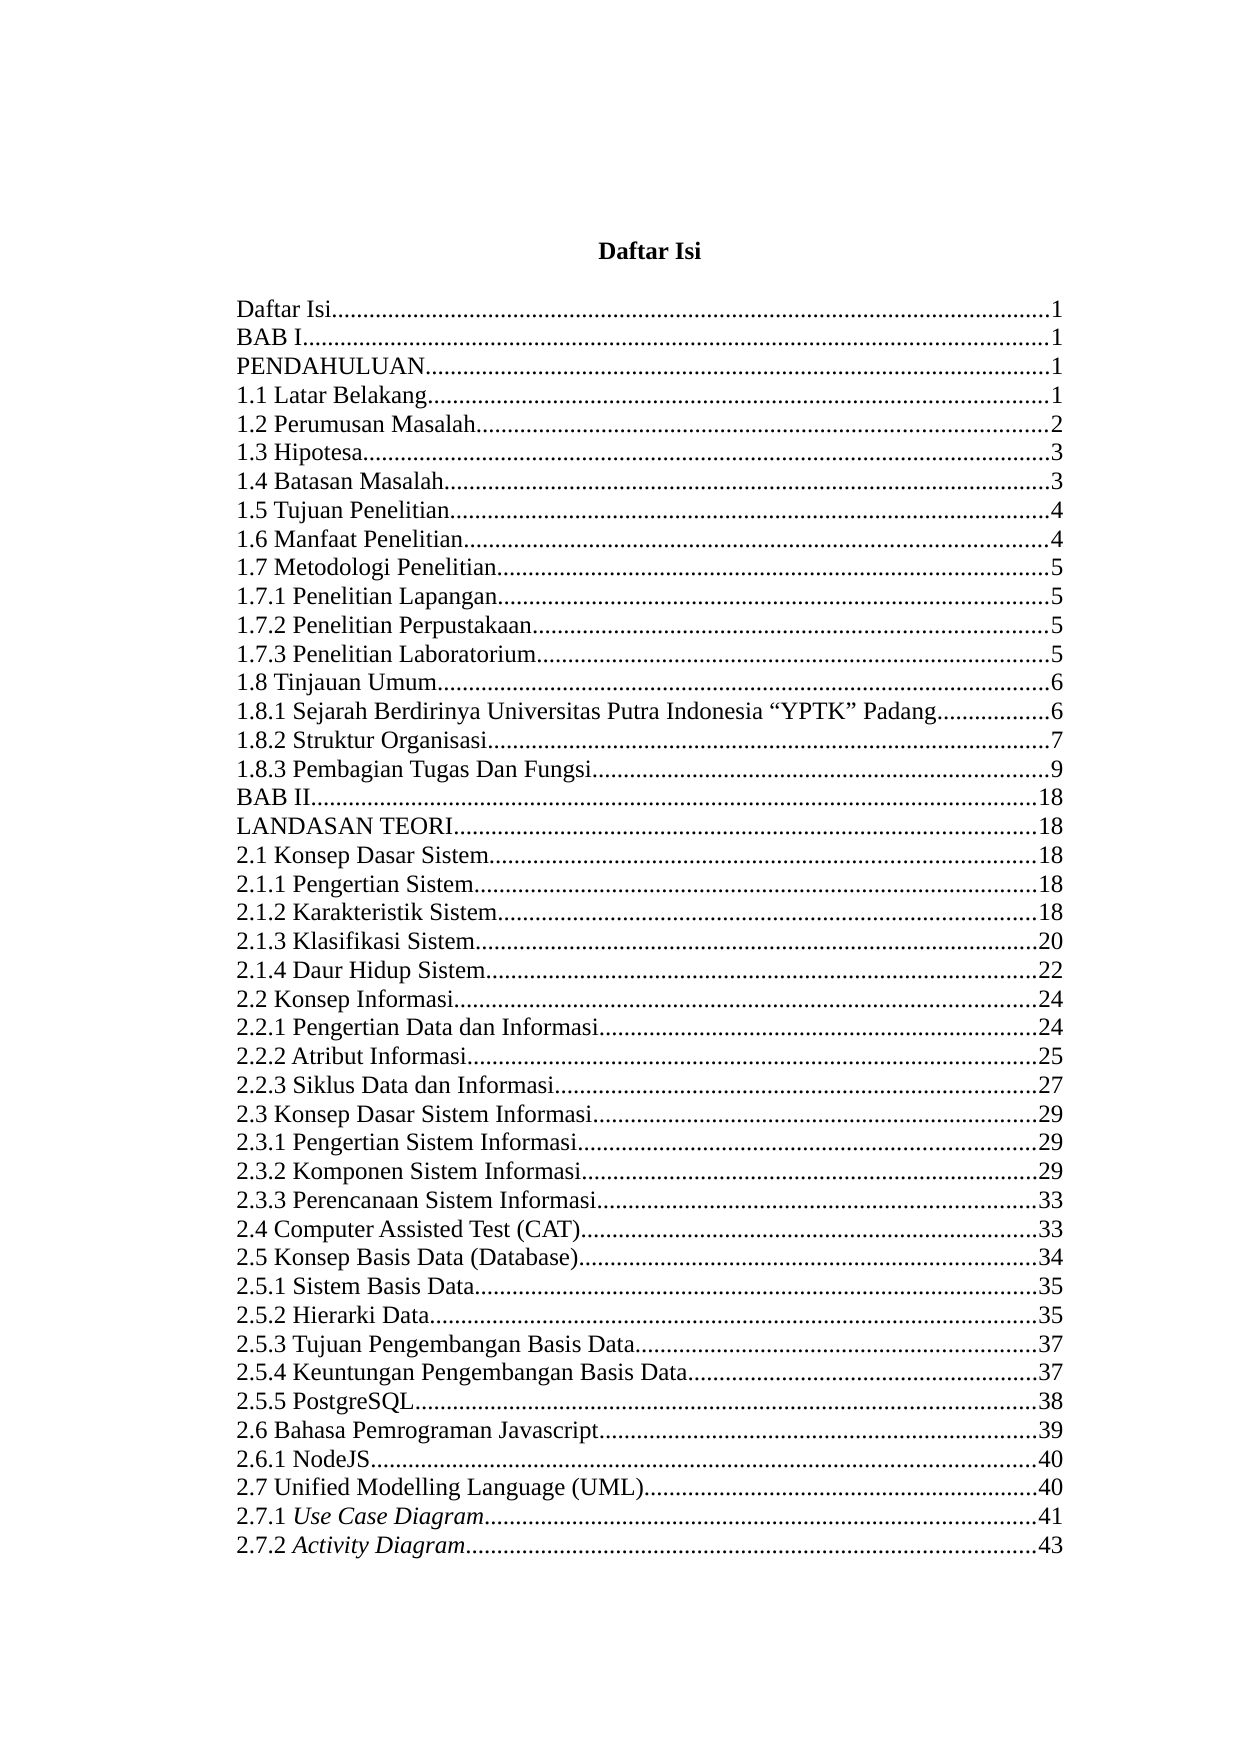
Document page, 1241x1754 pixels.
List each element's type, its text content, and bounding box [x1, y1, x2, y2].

text PENDAHULUAN 1 [236, 351, 1063, 380]
text BAB II 18 [236, 782, 1063, 811]
text 2.3.2 Komponen Sistem Informasi 29 [236, 1156, 1063, 1185]
text 1.3 Hipotesa 3 [236, 437, 1063, 466]
text 2.1.2 Karakteristik Sistem 18 [236, 897, 1063, 926]
text 2.6 Bahasa Pemrograman Javascript 39 [236, 1415, 1063, 1444]
text 2.1 Konsep Dasar Sistem 18 [236, 840, 1063, 869]
text 1.8.3 Pembagian Tugas Dan Fungsi 9 [236, 754, 1063, 782]
text 2.5.5 PostgreSQL 38 [236, 1386, 1063, 1415]
text 2.4 Computer Assisted Test (CAT) 33 [236, 1214, 1063, 1242]
text 1.7 Metodologi Penelitian 5 [236, 552, 1063, 581]
text 2.5.3 Tujuan Pengembangan Basis Data 37 [236, 1329, 1063, 1357]
text BAB I 1 [236, 322, 1063, 351]
text 2.5 Konsep Basis Data (Database) 34 [236, 1242, 1063, 1271]
text 2.5.4 Keuntungan Pengembangan Basis Data 37 [236, 1357, 1063, 1386]
text 2.2 Konsep Informasi 24 [236, 984, 1063, 1012]
text 2.5.1 Sistem Basis Data 35 [236, 1271, 1063, 1300]
text 1.4 Batasan Masalah 3 [236, 466, 1063, 495]
text 2.6.1 NodeJS 40 [236, 1444, 1063, 1472]
text 1.7.1 Penelitian Lapangan 5 [236, 581, 1063, 610]
text 2.7 Unified Modelling Language (UML) 40 [236, 1472, 1063, 1501]
text 2.7.2 Activity Diagram 43 [236, 1530, 1063, 1559]
text 2.2.3 Siklus Data dan Informasi 27 [236, 1070, 1063, 1099]
text 2.3.3 Perencanaan Sistem Informasi 33 [236, 1185, 1063, 1214]
text 2.2.1 Pengertian Data dan Informasi 24 [236, 1012, 1063, 1041]
text 1.1 Latar Belakang 1 [236, 380, 1063, 409]
text 2.1.1 Pengertian Sistem 18 [236, 869, 1063, 897]
text 1.7.3 Penelitian Laboratorium 5 [236, 639, 1063, 667]
text 2.5.2 Hierarki Data 35 [236, 1300, 1063, 1329]
text 2.2.2 Atribut Informasi 25 [236, 1041, 1063, 1070]
text 1.8 Tinjauan Umum 6 [236, 667, 1063, 696]
text 1.2 Perumusan Masalah 2 [236, 409, 1063, 437]
text 2.1.4 Daur Hidup Sistem 22 [236, 955, 1063, 984]
text 1.8.2 Struktur Organisasi 7 [236, 725, 1063, 754]
text 1.6 Manfaat Penelitian 4 [236, 524, 1063, 552]
text 2.1.3 Klasifikasi Sistem 20 [236, 926, 1063, 955]
text 1.8.1 Sejarah Berdirinya Universitas Putra Indonesia “YPTK” Padang 6 [236, 696, 1063, 725]
text 2.3 Konsep Dasar Sistem Informasi 29 [236, 1099, 1063, 1127]
text 1.5 Tujuan Penelitian 4 [236, 495, 1063, 524]
text 1.7.2 Penelitian Perpustakaan 5 [236, 610, 1063, 639]
text 2.3.1 Pengertian Sistem Informasi 29 [236, 1127, 1063, 1156]
subtitle Daftar Isi [236, 236, 1063, 265]
text LANDASAN TEORI 18 [236, 811, 1063, 840]
text Daftar Isi 1 [236, 294, 1063, 322]
text 2.7.1 Use Case Diagram 41 [236, 1501, 1063, 1530]
